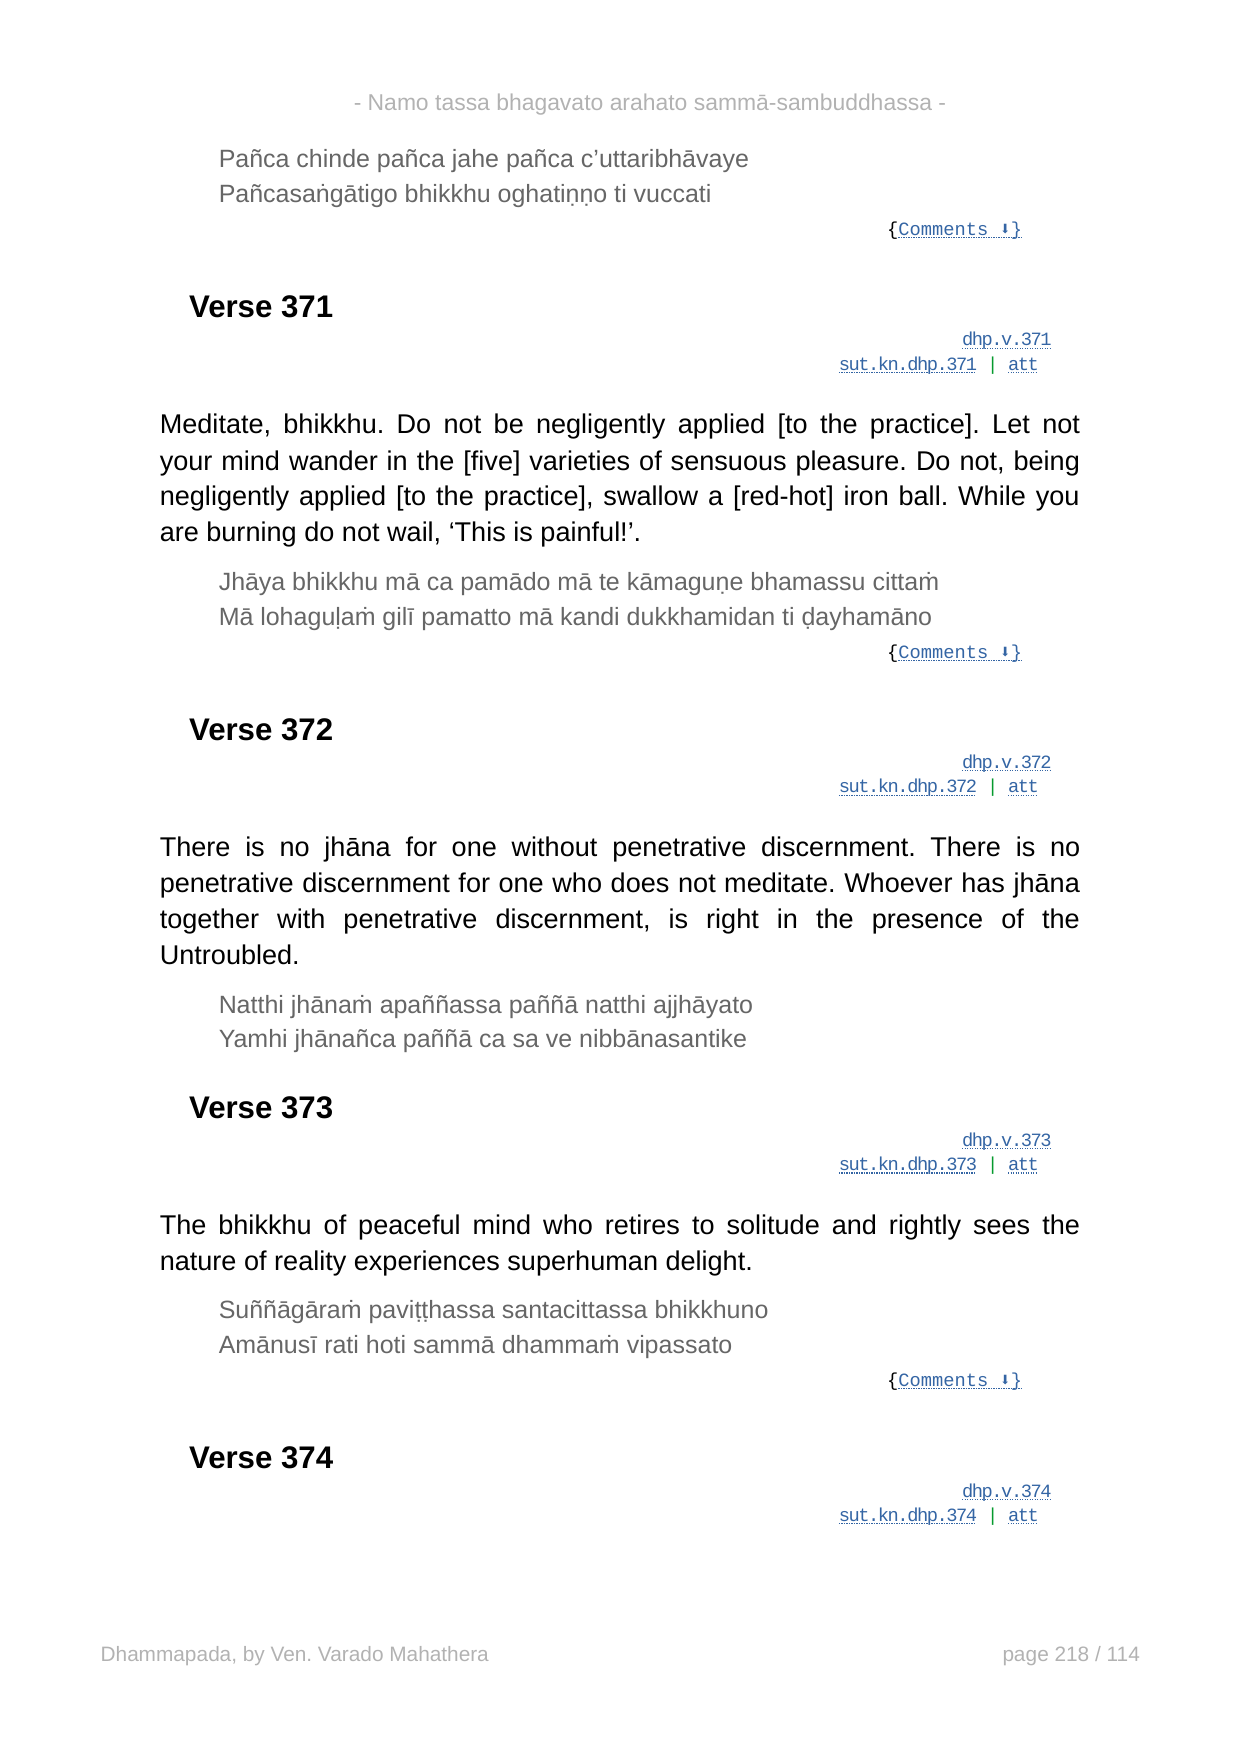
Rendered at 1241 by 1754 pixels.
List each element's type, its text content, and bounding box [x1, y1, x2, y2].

text The bhikkhu of peaceful mind who retires to solitude and rightly sees the nature of reality experiences superhuman delight. [159, 1209, 1081, 1276]
text Amānusī rati hoti sammā dhammaṁ vipassato [218, 1330, 1110, 1359]
text Yamhi jhānañca paññā ca sa ve nibbānasantike [218, 1024, 1110, 1053]
text Meditate, bhikkhu. Do not be negligently applied [to the practice]. Let not your mind wander in the [five] varieties of sensuous pleasure. Do not, being negligently applied [to the practice], swallow a [red-hot] iron ball. While you are burning do not wail, ‘This is painful!’. [159, 408, 1081, 548]
text Pañca chinde pañca jahe pañca c’uttaribhāvaye [218, 144, 1110, 173]
subtitle Verse 374 [189, 1439, 1140, 1475]
subtitle Verse 372 [189, 711, 1140, 747]
subtitle Verse 373 [189, 1089, 1140, 1124]
text dhp.v.371 sut.kn.dhp.371 | att [159, 330, 1051, 376]
text dhp.v.372 sut.kn.dhp.372 | att [159, 753, 1051, 798]
text There is no jhāna for one without penetrative discernment. There is no penetrative discernment for one who does not meditate. Whoever has jhāna together with penetrative discernment, is right in the presence of the Untroubled. [159, 831, 1081, 970]
text Mā lohaguḷaṁ gilī pamatto mā kandi dukkhamidan ti ḍayhamāno [218, 602, 1110, 631]
text {Comments ⬇} [159, 1371, 1022, 1392]
text dhp.v.374 sut.kn.dhp.374 | att [159, 1481, 1051, 1527]
text Jhāya bhikkhu mā ca pamādo mā te kāmaguṇe bhamassu cittaṁ [218, 567, 1110, 596]
text Suññāgāraṁ paviṭṭhassa santacittassa bhikkhuno [218, 1296, 1110, 1324]
text Pañcasaṅgātigo bhikkhu oghatiṇṇo ti vuccati [218, 179, 1110, 208]
text dhp.v.373 sut.kn.dhp.373 | att [159, 1131, 1051, 1176]
text Natthi jhānaṁ apaññassa paññā natthi ajjhāyato [218, 990, 1110, 1018]
subtitle Verse 371 [189, 288, 1140, 324]
text {Comments ⬇} [159, 642, 1022, 664]
text {Comments ⬇} [159, 220, 1022, 241]
